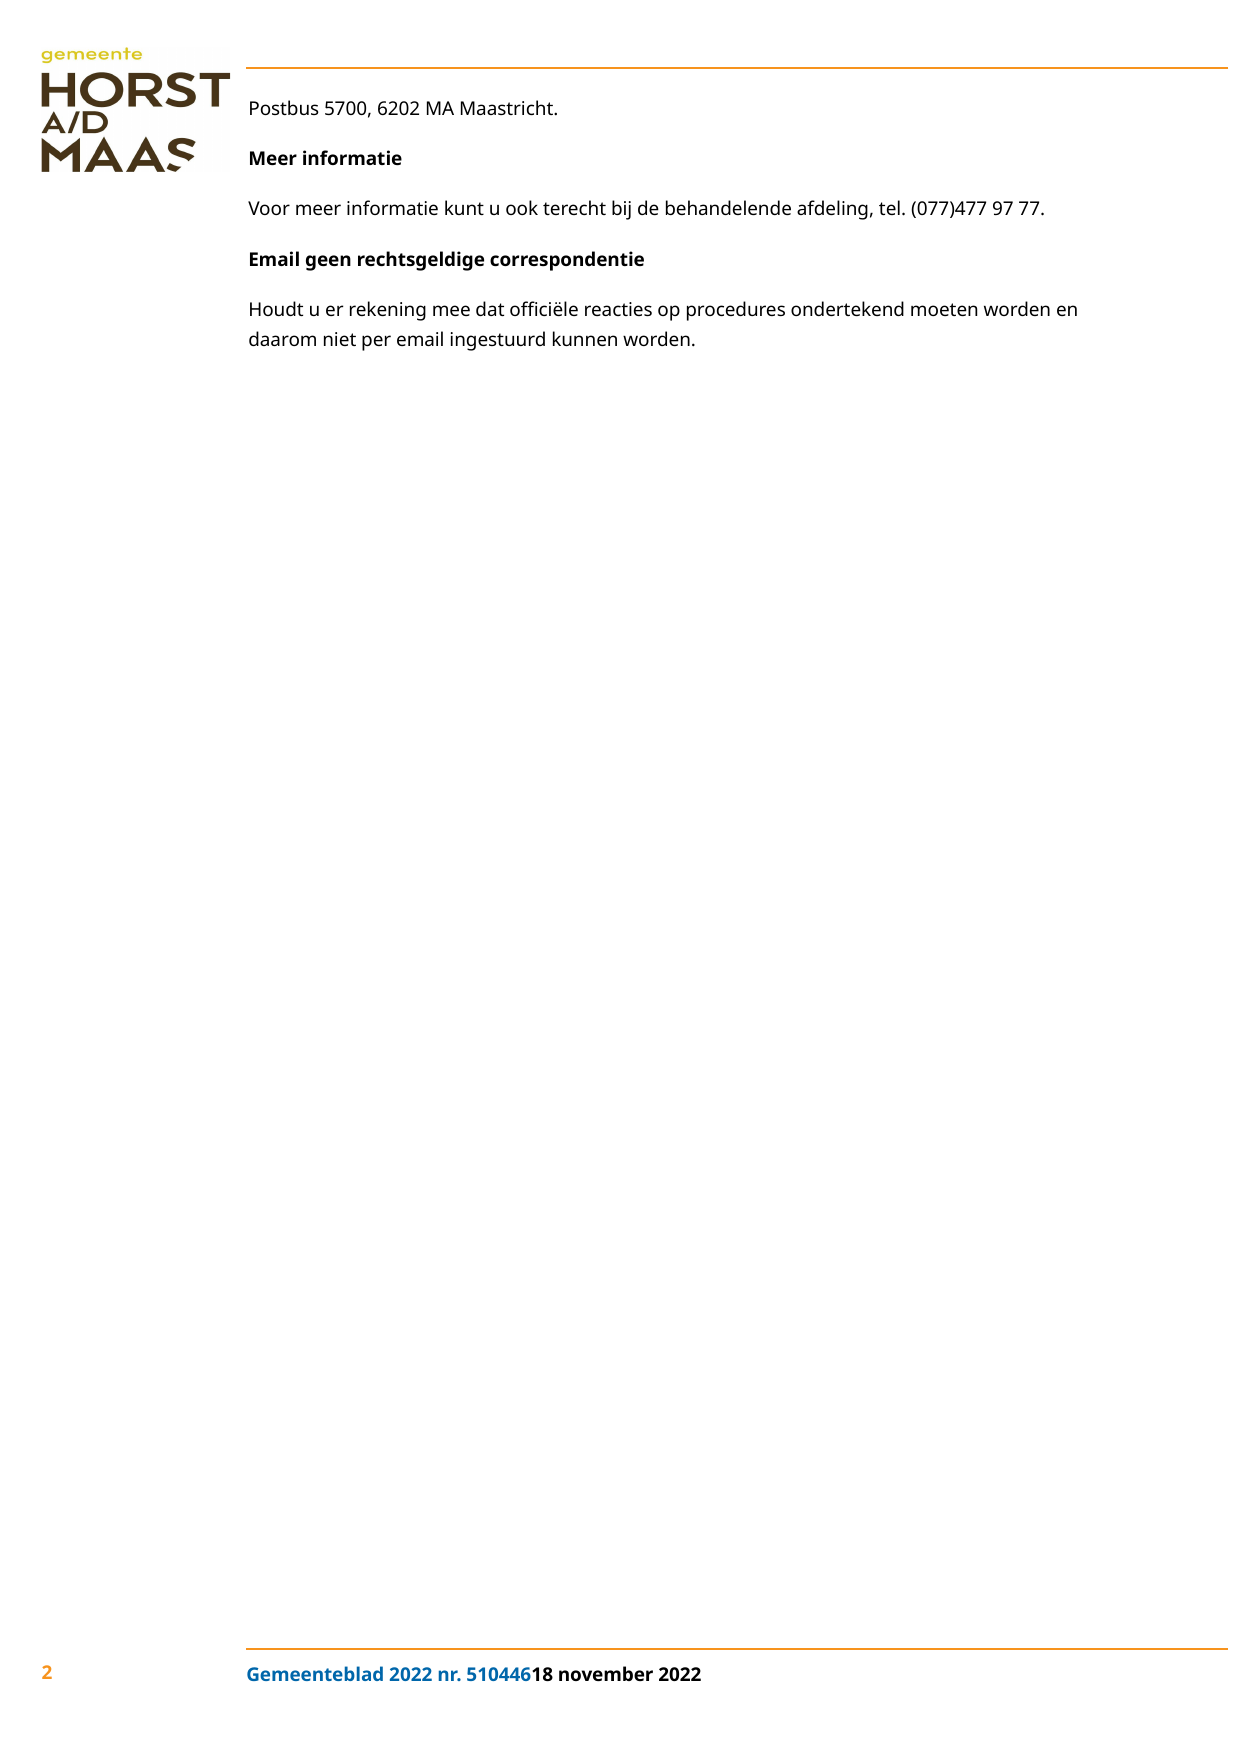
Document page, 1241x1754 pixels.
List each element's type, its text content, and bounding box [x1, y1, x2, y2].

text Meer informatie [248, 145, 1152, 171]
text Houdt u er rekening mee dat officiële reacties op procedures ondertekend moeten worden en daarom niet per email ingestuurd kunnen worden. [248, 296, 1152, 352]
picture [41, 47, 231, 172]
text Voor meer informatie kunt u ook terecht bij de behandelende afdeling, tel. (077)477 97 77. [248, 196, 1152, 221]
text Postbus 5700, 6202 MA Maastricht. [248, 95, 1152, 121]
text Email geen rechtsgeldige correspondentie [248, 246, 1152, 272]
